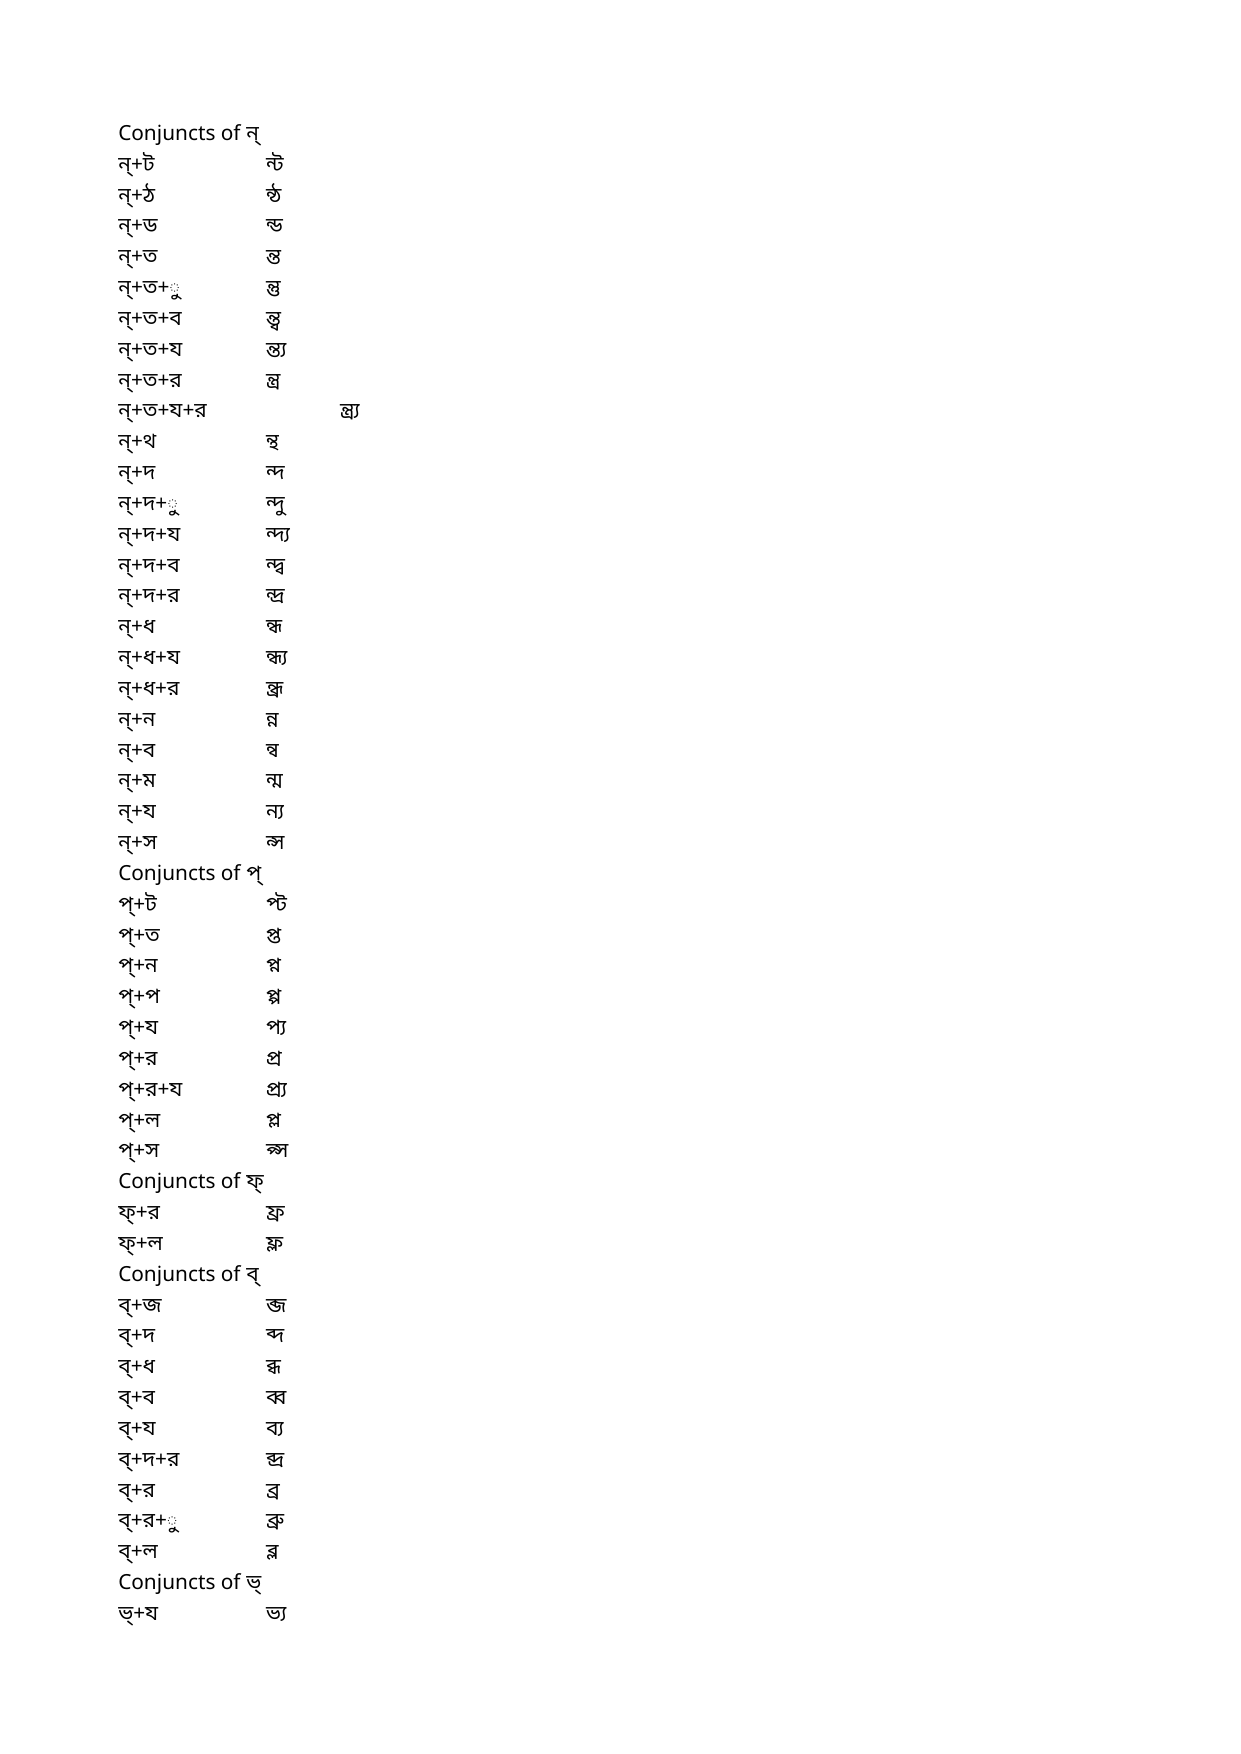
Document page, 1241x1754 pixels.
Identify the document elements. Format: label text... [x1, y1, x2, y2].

text ন্‌+ট ন্ট [118, 149, 1122, 180]
text ন্‌+দ+র ন্দ্র [118, 581, 1122, 611]
text প্‌+র+য প্র্য [118, 1074, 1122, 1105]
text ফ্‌+ল ফ্ল [118, 1228, 1122, 1259]
text প্‌+ল প্ল [118, 1105, 1122, 1136]
text ন্‌+ব ন্ব [118, 735, 1122, 766]
text প্‌+ন প্ন [118, 951, 1122, 981]
text ন্‌+থ ন্থ [118, 426, 1122, 457]
text ব্‌+জ ব্জ [118, 1290, 1122, 1321]
text ন্‌+দ ন্দ [118, 457, 1122, 488]
text ন্‌+ত+ু ন্তু [118, 272, 1122, 303]
text Conjuncts of ব্‌ [118, 1259, 1122, 1290]
text ন্‌+ঠ ন্ঠ [118, 180, 1122, 211]
text ব্‌+ল ব্ল [118, 1536, 1122, 1567]
text ব্‌+র ব্র [118, 1475, 1122, 1506]
text ন্‌+ন ন্ন [118, 704, 1122, 735]
text ন্‌+ধ+য ন্ধ্য [118, 642, 1122, 673]
text ন্‌+দ+ু ন্দু [118, 488, 1122, 519]
text ব্‌+ধ ব্ধ [118, 1351, 1122, 1382]
text প্‌+ত প্ত [118, 920, 1122, 951]
text ভ্‌+য ভ্য [118, 1598, 1122, 1629]
text প্‌+র প্র [118, 1043, 1122, 1074]
text Conjuncts of ন্‌ [118, 118, 1122, 149]
text ব্‌+ব ব্ব [118, 1382, 1122, 1413]
text প্‌+ট প্ট [118, 889, 1122, 920]
text প্‌+প প্প [118, 981, 1122, 1012]
text ন্‌+ত ন্ত [118, 241, 1122, 272]
text ন্‌+স ন্স [118, 827, 1122, 858]
text Conjuncts of ফ্ [118, 1166, 1122, 1197]
text ন্‌+ত+ব ন্ত্ব [118, 303, 1122, 334]
text Conjuncts of ভ্ [118, 1567, 1122, 1598]
text ব্‌+দ ব্দ [118, 1321, 1122, 1351]
text ফ্‌+র ফ্র [118, 1197, 1122, 1228]
text ন্‌+য ন্য [118, 796, 1122, 827]
text ন্‌+ধ ন্ধ [118, 611, 1122, 642]
text প্‌+য প্য [118, 1012, 1122, 1043]
text ন্‌+ত+র ন্ত্র [118, 365, 1122, 396]
text ন্‌+ম ন্ম [118, 766, 1122, 796]
text ব্‌+য ব্য [118, 1413, 1122, 1444]
text Conjuncts of প্ [118, 858, 1122, 889]
text ন্‌+ধ+র ন্ধ্র [118, 673, 1122, 704]
text ন্‌+দ+ব ন্দ্ব [118, 550, 1122, 581]
text ন্‌+ত+য+র ন্ত্র্য [118, 396, 1122, 426]
text ন্‌+দ+য ন্দ্য [118, 519, 1122, 550]
text ব্‌+দ+র ব্দ্র [118, 1444, 1122, 1475]
text ন্‌+ড ন্ড [118, 211, 1122, 241]
text ব্‌+র+ু ব্রু [118, 1506, 1122, 1536]
text প্‌+স প্স [118, 1136, 1122, 1166]
text ন্‌+ত+য ন্ত্য [118, 334, 1122, 365]
